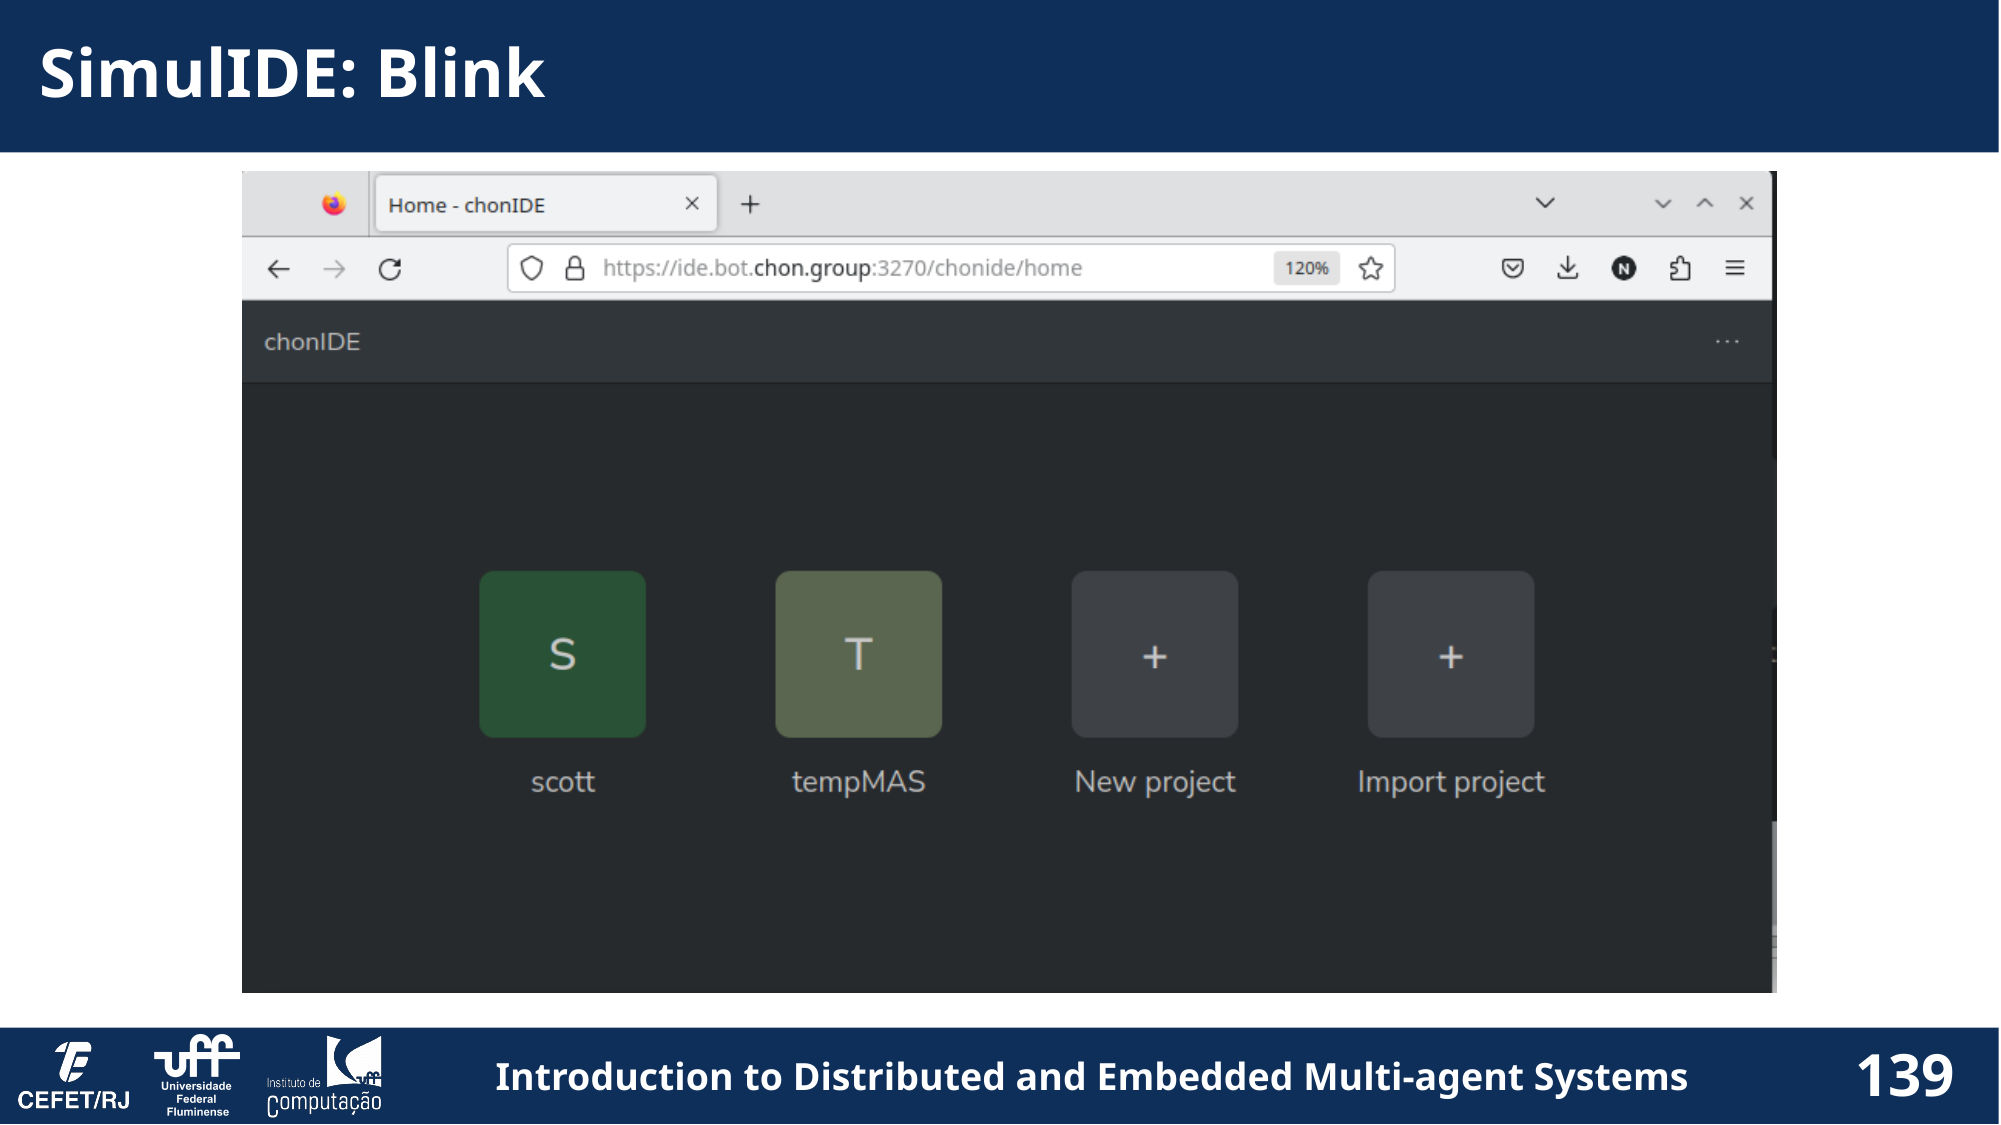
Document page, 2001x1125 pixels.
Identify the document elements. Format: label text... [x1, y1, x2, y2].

picture [265, 1033, 383, 1118]
picture [242, 171, 1777, 993]
text_box SimulIDE: Blink [25, 23, 1998, 116]
picture [18, 1021, 129, 1125]
picture [153, 1033, 241, 1121]
